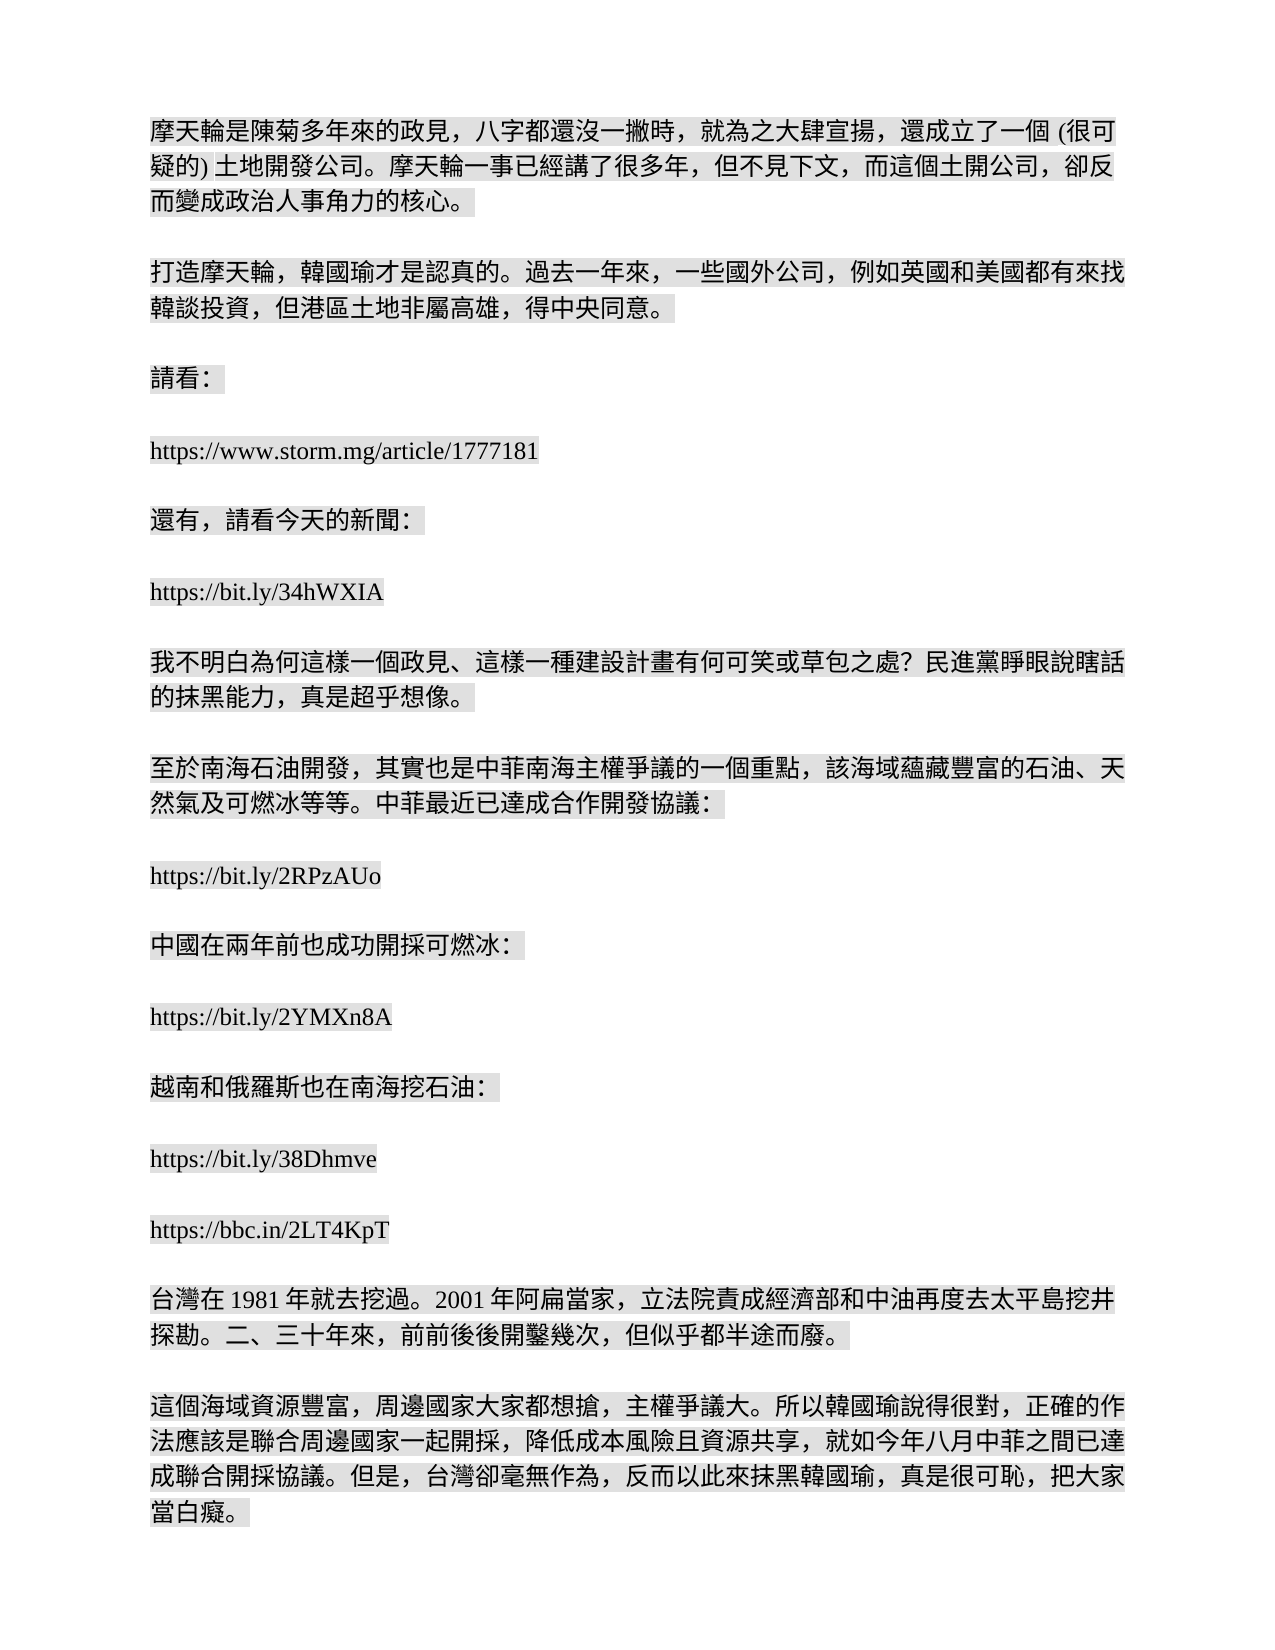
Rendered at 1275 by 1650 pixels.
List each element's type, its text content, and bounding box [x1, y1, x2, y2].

text 摩天輪是陳菊多年來的政見，八字都還沒一撇時，就為之大肆宣揚，還成立了一個 (很可疑的) 土地開發公司。摩天輪一事已經講了很多年，但不見下文，而這個土開公司，卻反而變成政治人事角力的核心。 打造摩天輪，韓國瑜才是認真的。過去一年來，一些國外公司，例如英國和美國都有來找韓談投資，但港區土地非屬高雄，得中央同意。 請看： https://www.storm.mg/article/1777181 還有，請看今天的新聞： https://bit.ly/34hWXIA 我不明白為何這樣一個政見、這樣一種建設計畫有何可笑或草包之處？民進黨睜眼說瞎話的抹黑能力，真是超乎想像。 至於南海石油開發，其實也是中菲南海主權爭議的一個重點，該海域蘊藏豐富的石油、天然氣及可燃冰等等。中菲最近已達成合作開發協議： https://bit.ly/2RPzAUo 中國在兩年前也成功開採可燃冰： https://bit.ly/2YMXn8A 越南和俄羅斯也在南海挖石油： https://bit.ly/38Dhmve https://bbc.in/2LT4KpT 台灣在1981年就去挖過。2001年阿扁當家，立法院責成經濟部和中油再度去太平島挖井探勘。二、三十年來，前前後後開鑿幾次，但似乎都半途而廢。 這個海域資源豐富，周邊國家大家都想搶，主權爭議大。所以韓國瑜說得很對，正確的作法應該是聯合周邊國家一起開採，降低成本風險且資源共享，就如今年八月中菲之間已達成聯合開採協議。但是，台灣卻毫無作為，反而以此來抹黑韓國瑜，真是很可恥，把大家當白癡。 [150, 75, 1125, 1562]
